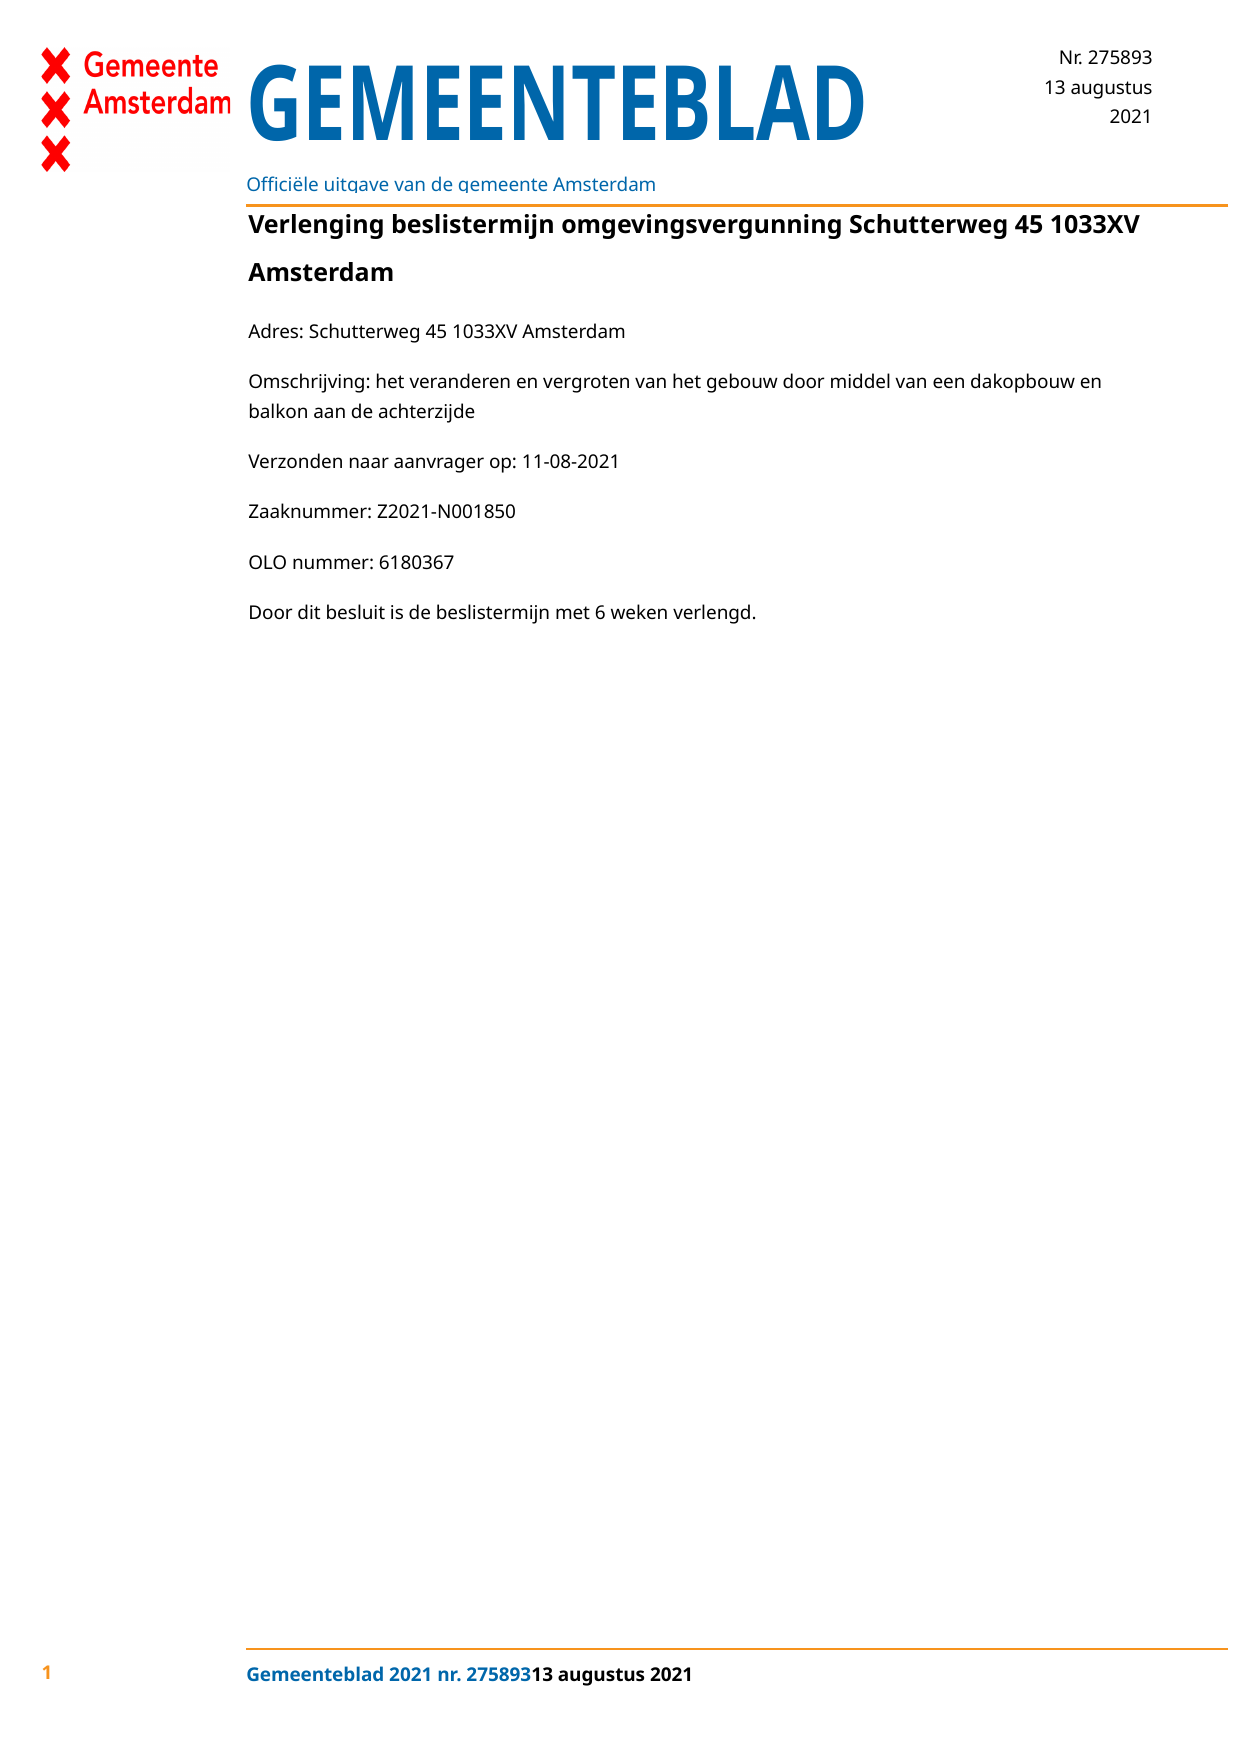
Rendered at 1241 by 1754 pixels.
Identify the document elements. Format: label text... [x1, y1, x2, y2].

text Verlenging beslistermijn omgevingsvergunning Schutterweg 45 1033XV Amsterdam [248, 207, 1152, 288]
text OLO nummer: 6180367 [248, 549, 1152, 575]
text Zaaknummer: Z2021-N001850 [248, 499, 1152, 524]
text Door dit besluit is de beslistermijn met 6 weken verlengd. [248, 599, 1152, 625]
text Verzonden naar aanvrager op: 11-08-2021 [248, 448, 1152, 474]
text Omschrijving: het veranderen en vergroten van het gebouw door middel van een dakopbouw en balkon aan de achterzijde [248, 368, 1152, 424]
text Adres: Schutterweg 45 1033XV Amsterdam [248, 318, 1152, 344]
picture [41, 47, 231, 172]
